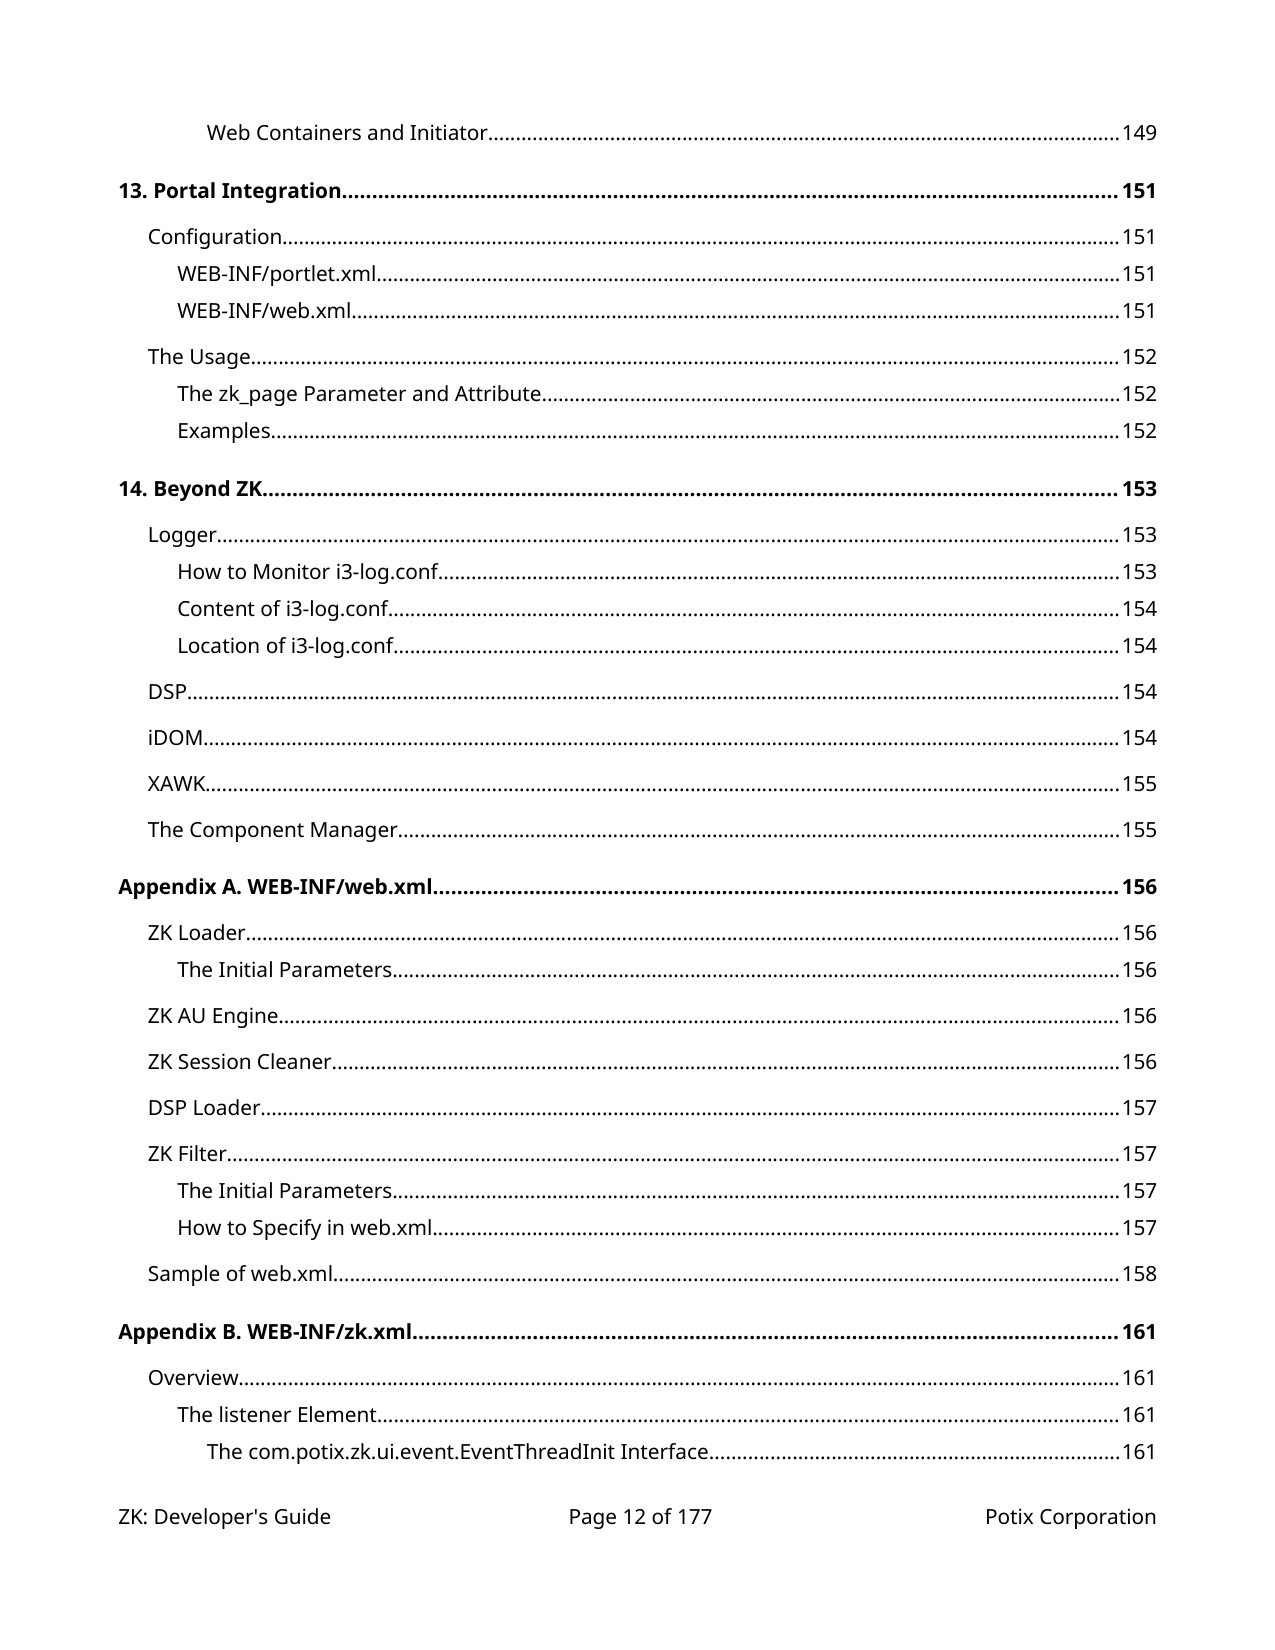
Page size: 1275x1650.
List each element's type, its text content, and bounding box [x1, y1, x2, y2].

text Logger 153 [148, 520, 1157, 548]
text The Initial Parameters 156 [177, 955, 1157, 984]
text WEB-INF/web.xml 151 [177, 296, 1157, 324]
text How to Monitor i3-log.conf 153 [177, 557, 1157, 585]
text Appendix B. WEB-INF/zk.xml 161 [118, 1317, 1157, 1345]
text Location of i3-log.conf 154 [177, 631, 1157, 659]
text ZK Loader 156 [148, 918, 1157, 947]
text Overview 161 [148, 1363, 1157, 1391]
text The zk_page Parameter and Attribute 152 [177, 379, 1157, 407]
text The com.potix.zk.ui.event.EventThreadInit Interface 161 [207, 1437, 1157, 1465]
text 13. Portal Integration 151 [118, 176, 1157, 204]
text The Component Manager 155 [148, 815, 1157, 843]
text Web Containers and Initiator 149 [207, 118, 1157, 146]
text How to Specify in web.xml 157 [177, 1213, 1157, 1242]
text 14. Beyond ZK 153 [118, 474, 1157, 502]
text XAWK 155 [148, 769, 1157, 797]
text WEB-INF/portlet.xml 151 [177, 259, 1157, 287]
text Content of i3-log.conf 154 [177, 594, 1157, 622]
text ZK Session Cleaner 156 [148, 1047, 1157, 1076]
text ZK Filter 157 [148, 1139, 1157, 1167]
text The Usage 152 [148, 342, 1157, 370]
text Appendix A. WEB-INF/web.xml 156 [118, 872, 1157, 901]
text iDOM 154 [148, 723, 1157, 751]
text Examples 152 [177, 416, 1157, 444]
text ZK AU Engine 156 [148, 1001, 1157, 1029]
text Configuration 151 [148, 222, 1157, 250]
text Sample of web.xml 158 [148, 1259, 1157, 1287]
text DSP 154 [148, 677, 1157, 705]
text The listener Element 161 [177, 1400, 1157, 1428]
text The Initial Parameters 157 [177, 1176, 1157, 1204]
text DSP Loader 157 [148, 1093, 1157, 1121]
